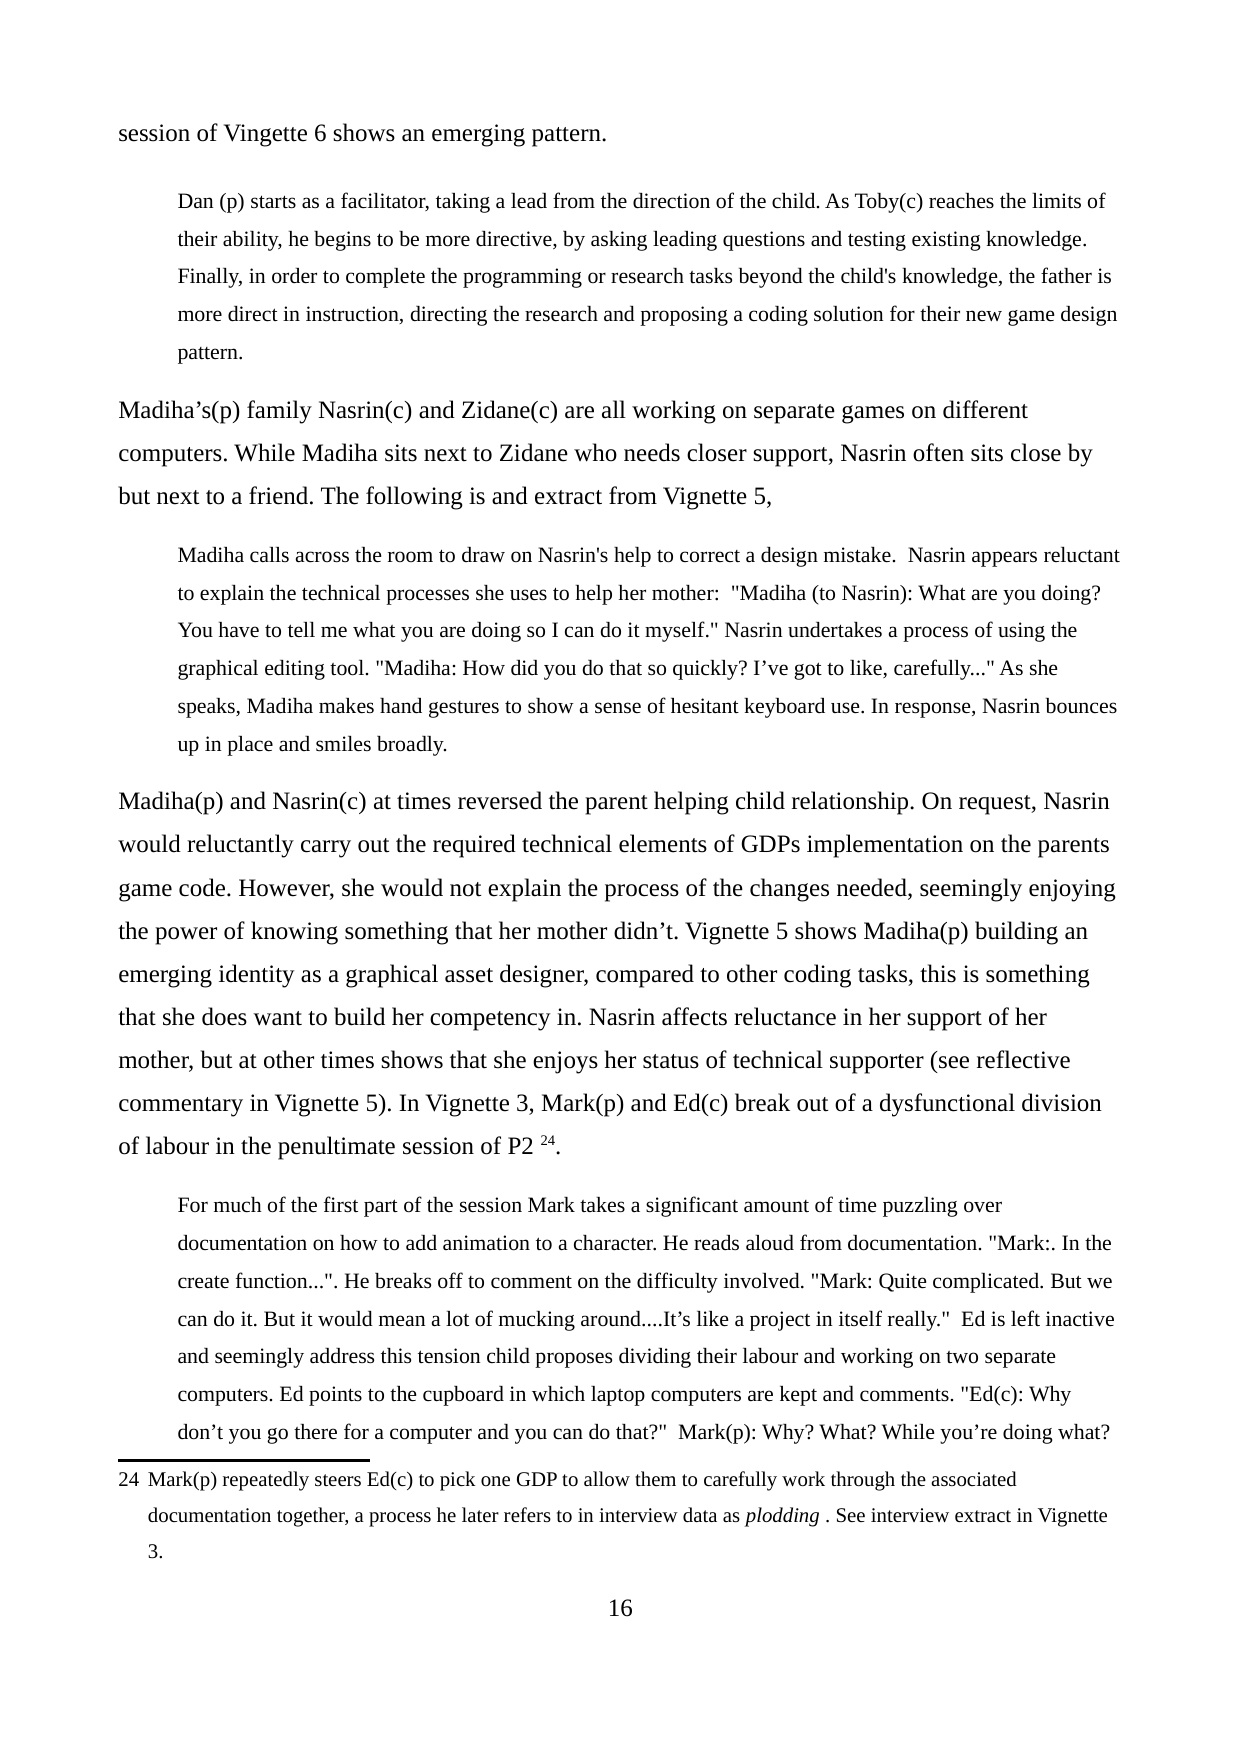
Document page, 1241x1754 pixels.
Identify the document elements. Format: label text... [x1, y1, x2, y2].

text Madiha(p) and Nasrin(c) at times reversed the parent helping child relationship. On request, Nasrin would reluctantly carry out the required technical elements of GDPs implementation on the parents game code. However, she would not explain the process of the changes needed, seemingly enjoying the power of knowing something that her mother didn’t. Vignette 5 shows Madiha(p) building an emerging identity as a graphical asset designer, compared to other coding tasks, this is something that she does want to build her competency in. Nasrin affects reluctance in her support of her mother, but at other times shows that she enjoys her status of technical supporter (see reflective commentary in Vignette 5). In Vignette 3, Mark(p) and Ed(c) break out of a dysfunctional division of labour in the penultimate session of P2 . [118, 786, 1122, 1160]
text Madiha’s(p) family Nasrin(c) and Zidane(c) are all working on separate games on different computers. While Madiha sits next to Zidane who needs closer support, Nasrin often sits close by but next to a friend. The following is and extract from Vignette 5, [118, 395, 1122, 510]
text Dan (p) starts as a facilitator, taking a lead from the direction of the child. As Toby(c) reaches the limits of their ability, he begins to be more directive, by asking leading questions and testing existing knowledge. Finally, in order to complete the programming or research tasks beyond the child's knowledge, the father is more direct in instruction, directing the research and proposing a coding solution for their new game design pattern. [177, 188, 1122, 364]
text Madiha calls across the room to draw on Nasrin's help to correct a design mistake. Nasrin appears reluctant to explain the technical processes she uses to help her mother: "Madiha (to Nasrin): What are you doing? You have to tell me what you are doing so I can do it myself." Nasrin undertakes a process of using the graphical editing tool. "Madiha: How did you do that so quickly? I’ve got to like, carefully..." As she speaks, Madiha makes hand gestures to show a sense of hesitant keyboard use. In response, Nasrin bounces up in place and smiles broadly. [177, 542, 1122, 756]
text For much of the first part of the session Mark takes a significant amount of time puzzling over documentation on how to add animation to a character. He reads aloud from documentation. "Mark:. In the create function...". He breaks off to comment on the difficulty involved. "Mark: Quite complicated. But we can do it. But it would mean a lot of mucking around....It’s like a project in itself really." Ed is left inactive and seemingly address this tension child proposes dividing their labour and working on two separate computers. Ed points to the cupboard in which laptop computers are kept and comments. "Ed(c): Why don’t you go there for a computer and you can do that?" Mark(p): Why? What? While you’re doing what? [177, 1192, 1122, 1444]
text Mark(p) repeatedly steers Ed(c) to pick one GDP to allow them to carefully work through the associated documentation together, a process he later refers to in interview data as plodding . See interview extract in Vignette 3. [118, 1467, 1122, 1563]
text session of Vingette 6 shows an emerging pattern. [118, 118, 1122, 147]
